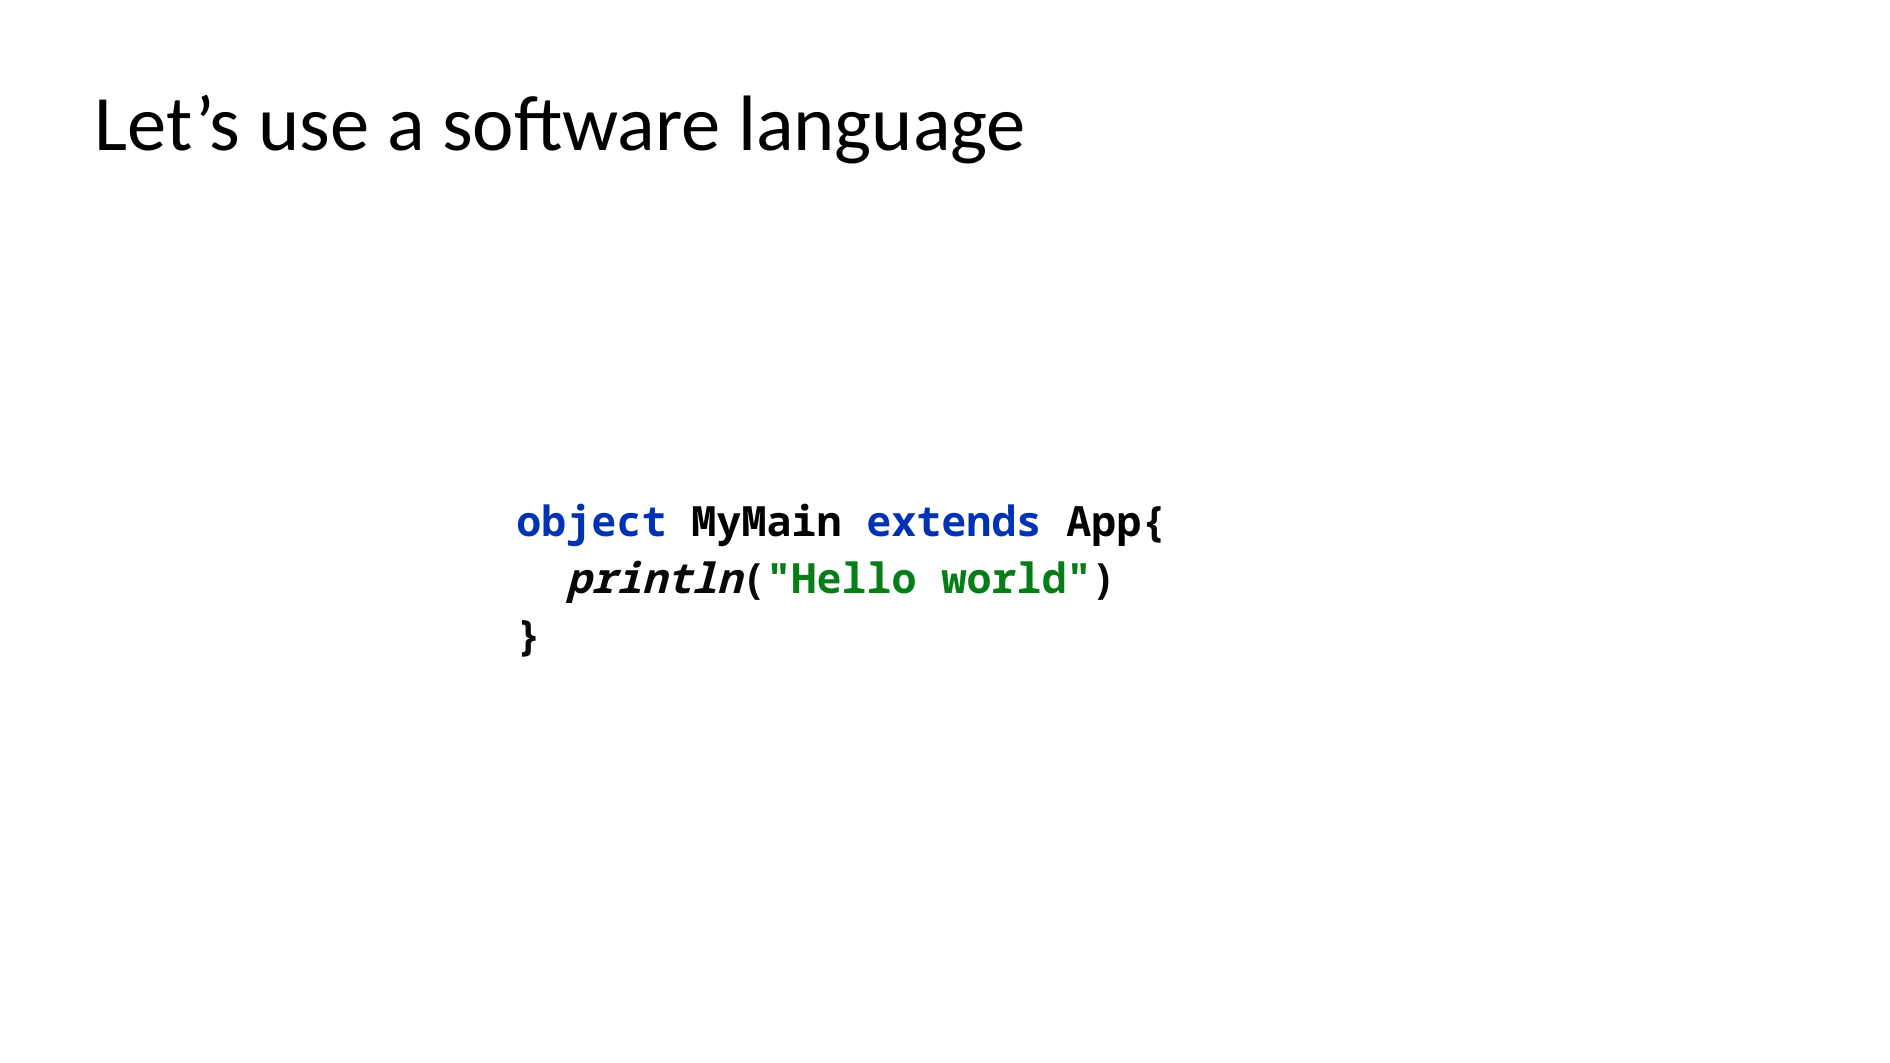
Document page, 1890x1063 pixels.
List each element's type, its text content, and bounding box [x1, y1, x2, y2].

title Let’s use a software language [94, 42, 1796, 220]
text_box object MyMain extends App{ println("Hello world") } [501, 484, 1264, 750]
